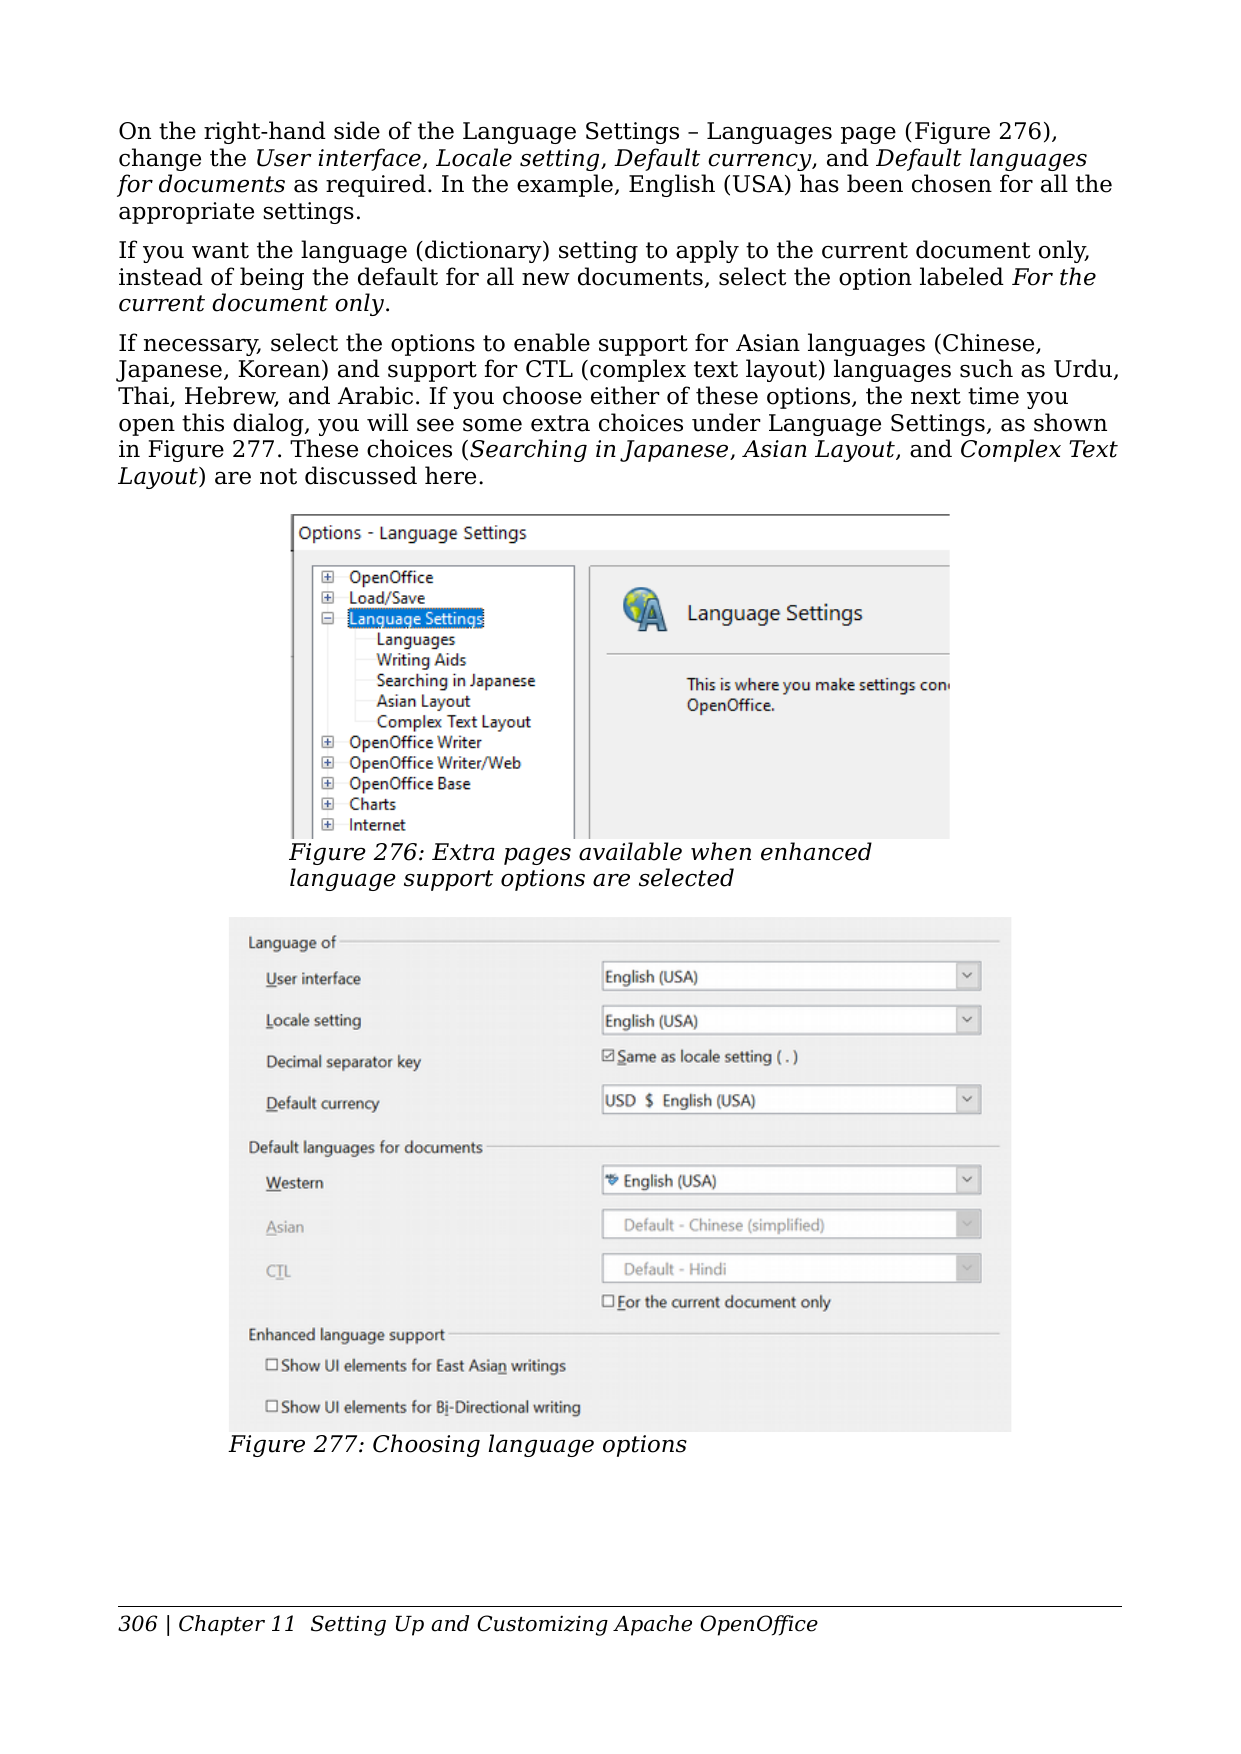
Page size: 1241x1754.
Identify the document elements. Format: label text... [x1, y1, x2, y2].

text Figure 276: Extra pages available when enhanced language support options are selected [289, 836, 951, 892]
text If necessary, select the options to enable support for Asian languages (Chinese, Japanese, Korean) and support for CTL (complex text layout) languages such as Urdu, Thai, Hebrew, and Arabic. If you choose either of these options, the next time you open this dialog, you will see some extra choices under Language Settings, as shown in Figure 277. These choices (Searching in Japanese, Asian Layout, and Complex Text Layout) are not discussed here. [118, 330, 1122, 490]
picture [290, 514, 950, 839]
text If you want the language (dictionary) setting to apply to the current document only, instead of being the default for all new documents, select the option labeled For the current document only. [118, 237, 1122, 317]
picture [228, 917, 1012, 1432]
text On the right-hand side of the Language Settings – Languages page (Figure 276), change the User interface, Locale setting, Default currency, and Default languages for documents as required. In the example, English (USA) has been chosen for all the appropriate settings. [118, 118, 1122, 225]
text Figure 277: Choosing language options [229, 1432, 1011, 1458]
